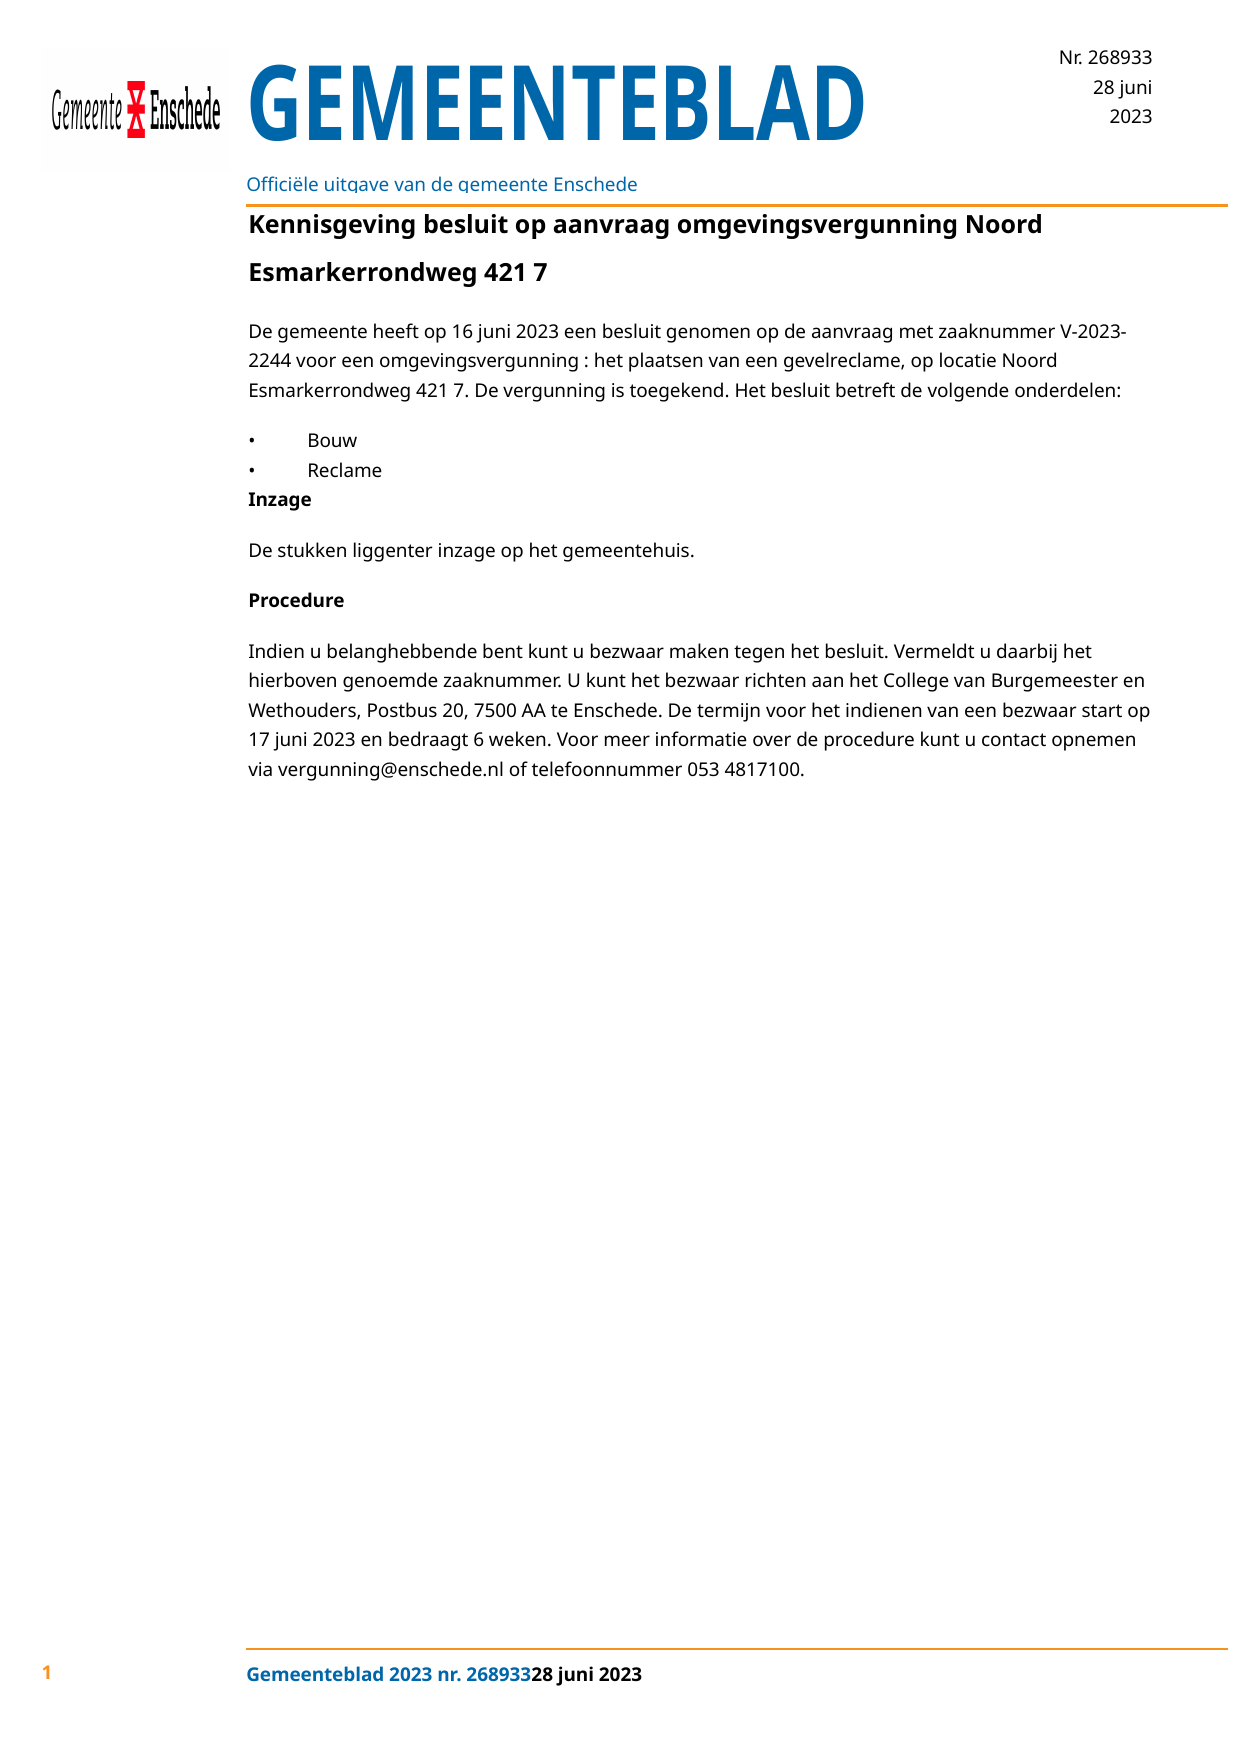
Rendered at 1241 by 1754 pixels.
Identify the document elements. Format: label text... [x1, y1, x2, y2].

text Inzage [248, 487, 1152, 512]
text Kennisgeving besluit op aanvraag omgevingsvergunning Noord Esmarkerrondweg 421 7 [248, 207, 1152, 288]
text Indien u belanghebbende bent kunt u bezwaar maken tegen het besluit. Vermeldt u daarbij het hierboven genoemde zaaknummer. U kunt het bezwaar richten aan het College van Burgemees­ter en Wethouders, Postbus 20, 7500 AA te Enschede. De termijn voor het indienen van een bezwaar start op 17 juni 2023 en bedraagt 6 weken. Voor meer informatie over de procedure kunt u contact opnemen via vergunning@enschede.nl of telefoonnummer 053 4817100. [248, 638, 1152, 782]
text De stukken liggenter inzage op het gemeentehuis. [248, 537, 1152, 563]
list Reclame [248, 457, 1152, 483]
list Bouw [248, 427, 1152, 453]
picture [41, 47, 231, 172]
text De gemeente heeft op 16 juni 2023 een besluit genomen op de aanvraag met zaaknummer V-2023-2244 voor een omgevingsvergunning : het plaatsen van een gevelreclame, op locatie Noord Esmarkerrondweg 421 7. De vergunning is toegekend. Het besluit betreft de volgende onderdelen: [248, 318, 1152, 403]
text Procedure [248, 587, 1152, 613]
